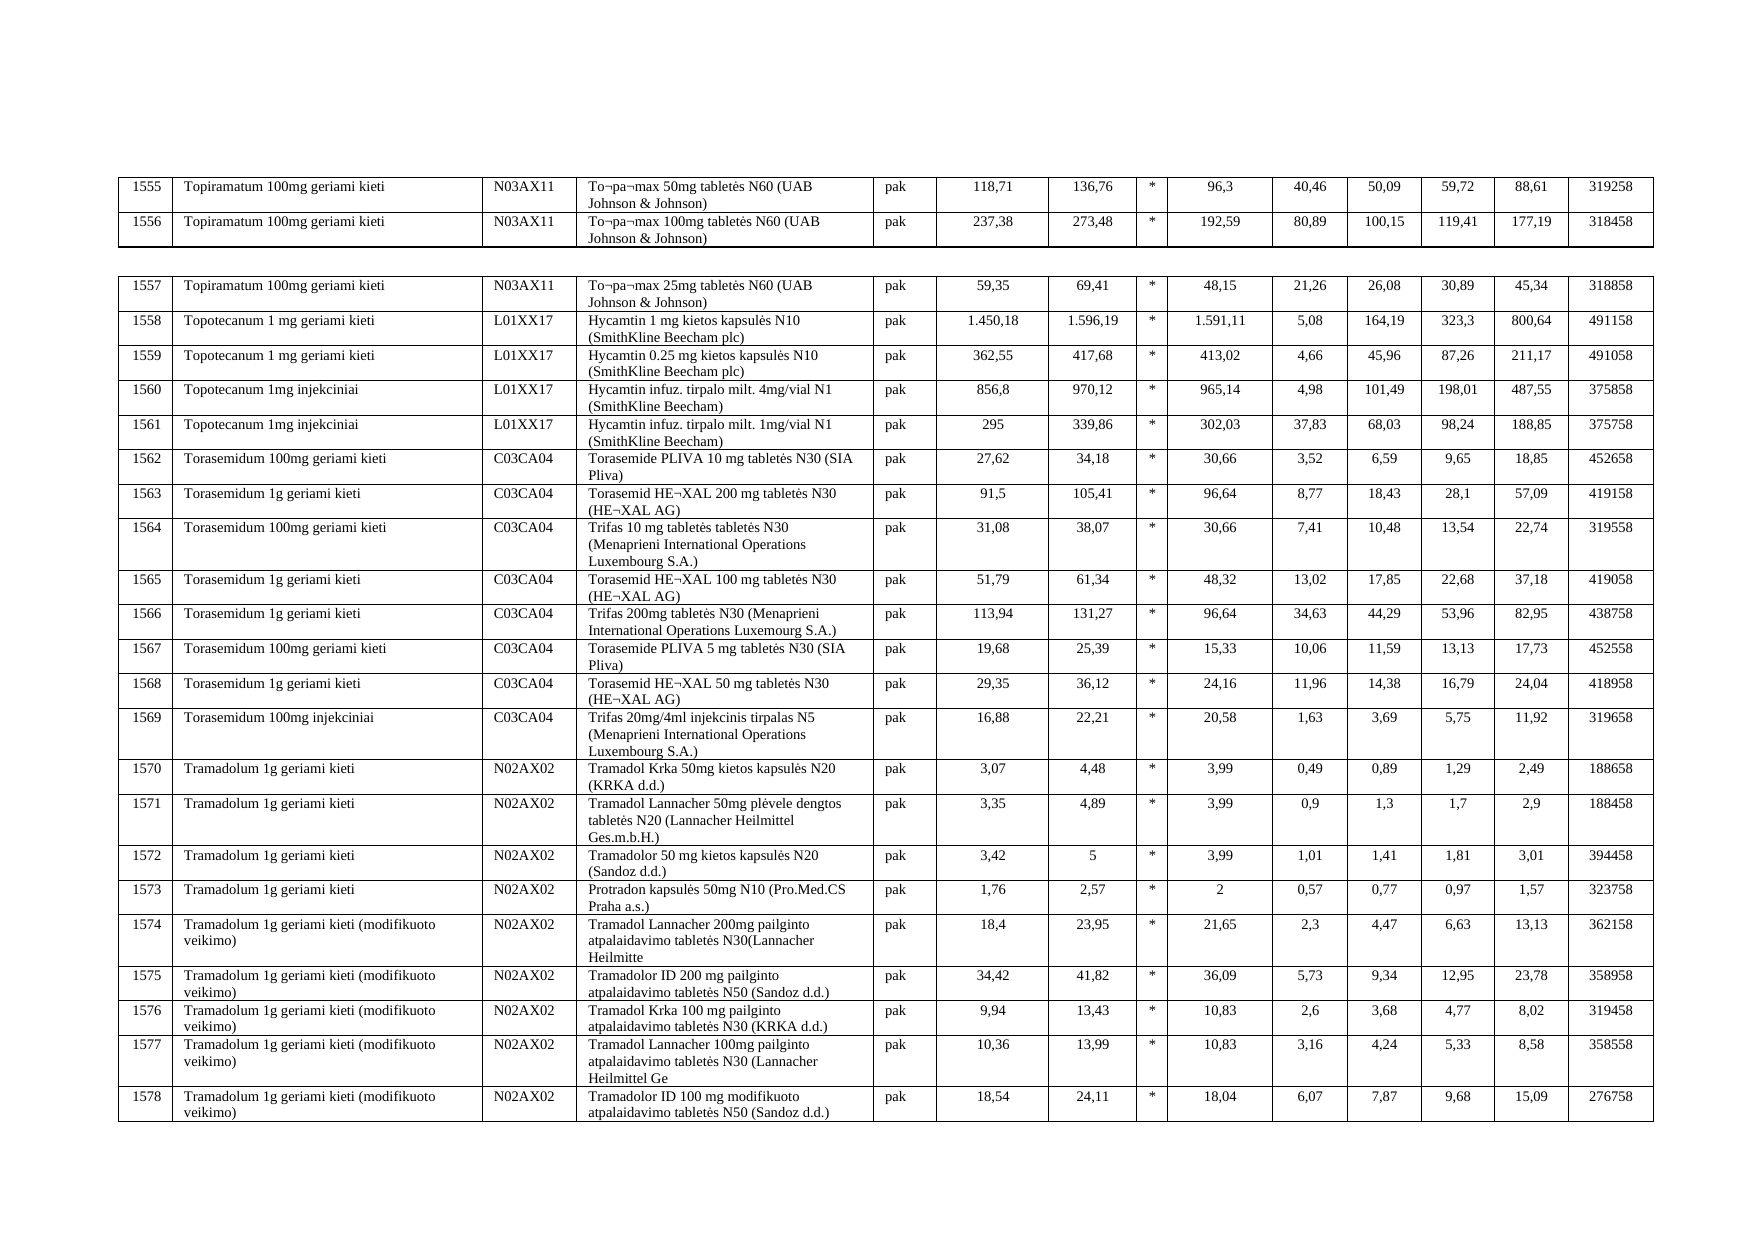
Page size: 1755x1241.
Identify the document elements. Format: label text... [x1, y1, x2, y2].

table_header Topiramatum 100mg geriami kieti [173, 277, 482, 311]
table_cell 1.596,19 [1049, 312, 1136, 345]
table_cell 1562 [119, 450, 172, 484]
table_cell 5,33 [1422, 1036, 1494, 1086]
table_cell Torasemidum 1g geriami kieti [173, 605, 482, 639]
table_cell 18,4 [937, 915, 1048, 966]
table_cell 3,01 [1495, 846, 1568, 880]
table_cell 417,68 [1049, 346, 1136, 380]
table_cell 3,52 [1273, 450, 1347, 484]
table_cell 2,57 [1049, 881, 1136, 914]
table_cell 1.450,18 [937, 312, 1048, 345]
table_cell 13,13 [1495, 915, 1568, 966]
table_cell 10,83 [1168, 1001, 1272, 1035]
table_cell Torasemid HE¬XAL 200 mg tabletės N30 (HE¬XAL AG) [577, 485, 873, 518]
table_cell 3,35 [937, 795, 1048, 845]
table_cell 18,43 [1348, 485, 1421, 518]
table_cell Topotecanum 1 mg geriami kieti [173, 312, 482, 345]
table_cell Hycamtin 1 mg kietos kapsulės N10 (SmithKline Beecham plc) [577, 312, 873, 345]
table_cell 188658 [1569, 760, 1653, 794]
table_cell 87,26 [1422, 346, 1494, 380]
table_cell 8,58 [1495, 1036, 1568, 1086]
table_cell pak [874, 213, 936, 246]
table_cell pak [874, 1001, 936, 1035]
table_cell 0,77 [1348, 881, 1421, 914]
table_cell * [1137, 213, 1167, 246]
table_cell 1575 [119, 967, 172, 1000]
table_cell 28,1 [1422, 485, 1494, 518]
table_cell * [1137, 416, 1167, 449]
table_cell 418958 [1569, 674, 1653, 708]
table_header * [1137, 277, 1167, 311]
table_cell N03AX11 [483, 178, 576, 212]
table_cell C03CA04 [483, 709, 576, 759]
table_cell 23,78 [1495, 967, 1568, 1000]
table_cell L01XX17 [483, 381, 576, 414]
table_cell 375858 [1569, 381, 1653, 414]
table_cell 5,73 [1273, 967, 1347, 1000]
table_cell 1567 [119, 640, 172, 673]
table_cell * [1137, 178, 1167, 212]
table_cell 29,35 [937, 674, 1048, 708]
table_cell 34,42 [937, 967, 1048, 1000]
table_cell 5,75 [1422, 709, 1494, 759]
table_cell 17,85 [1348, 571, 1421, 604]
table_cell 1,81 [1422, 846, 1494, 880]
table_cell 419058 [1569, 571, 1653, 604]
table_cell 0,89 [1348, 760, 1421, 794]
table_cell 1,29 [1422, 760, 1494, 794]
table_cell 1,63 [1273, 709, 1347, 759]
table_cell Tramadolor ID 100 mg modifikuoto atpalaidavimo tabletės N50 (Sandoz d.d.) [577, 1087, 873, 1121]
table_header 48,15 [1168, 277, 1272, 311]
table_cell 491058 [1569, 346, 1653, 380]
table_cell 4,98 [1273, 381, 1347, 414]
table_cell N02AX02 [483, 760, 576, 794]
table_cell * [1137, 967, 1167, 1000]
table_cell * [1137, 312, 1167, 345]
table_cell 1561 [119, 416, 172, 449]
table_cell 487,55 [1495, 381, 1568, 414]
table_cell 23,95 [1049, 915, 1136, 966]
table_cell 4,77 [1422, 1001, 1494, 1035]
table_cell Trifas 200mg tabletės N30 (Menaprieni International Operations Luxemourg S.A.) [577, 605, 873, 639]
table_cell Tramadolum 1g geriami kieti (modifikuoto veikimo) [173, 1001, 482, 1035]
table_cell 19,68 [937, 640, 1048, 673]
table_cell * [1137, 1087, 1167, 1121]
table_cell 5,08 [1273, 312, 1347, 345]
table_cell 419158 [1569, 485, 1653, 518]
table_cell pak [874, 674, 936, 708]
table_cell 11,92 [1495, 709, 1568, 759]
table_cell C03CA04 [483, 519, 576, 569]
table_cell 7,41 [1273, 519, 1347, 569]
table_cell Torasemid HE¬XAL 100 mg tabletės N30 (HE¬XAL AG) [577, 571, 873, 604]
table_cell 51,79 [937, 571, 1048, 604]
table_cell 0,9 [1273, 795, 1347, 845]
table_cell 96,64 [1168, 485, 1272, 518]
table_cell 1,57 [1495, 881, 1568, 914]
table_cell 18,54 [937, 1087, 1048, 1121]
table_cell 88,61 [1495, 178, 1568, 212]
table_cell 24,04 [1495, 674, 1568, 708]
table_cell 30,66 [1168, 519, 1272, 569]
table_cell C03CA04 [483, 450, 576, 484]
table_cell Protradon kapsulės 50mg N10 (Pro.Med.CS Praha a.s.) [577, 881, 873, 914]
table_cell 44,29 [1348, 605, 1421, 639]
table_cell 319458 [1569, 1001, 1653, 1035]
table_cell pak [874, 178, 936, 212]
table_cell Hycamtin infuz. tirpalo milt. 4mg/vial N1 (SmithKline Beecham) [577, 381, 873, 414]
table_header To¬pa¬max 25mg tabletės N60 (UAB Johnson & Johnson) [577, 277, 873, 311]
table_cell 323758 [1569, 881, 1653, 914]
table_cell 31,08 [937, 519, 1048, 569]
table_cell 413,02 [1168, 346, 1272, 380]
table_cell * [1137, 795, 1167, 845]
table_cell 24,11 [1049, 1087, 1136, 1121]
table_cell 1576 [119, 1001, 172, 1035]
table_cell Hycamtin 0.25 mg kietos kapsulės N10 (SmithKline Beecham plc) [577, 346, 873, 380]
table_cell To¬pa¬max 50mg tabletės N60 (UAB Johnson & Johnson) [577, 178, 873, 212]
table_cell N02AX02 [483, 881, 576, 914]
table_cell Tramadol Lannacher 200mg pailginto atpalaidavimo tabletės N30(Lannacher Heilmitte [577, 915, 873, 966]
table_cell Tramadol Lannacher 100mg pailginto atpalaidavimo tabletės N30 (Lannacher Heilmittel Ge [577, 1036, 873, 1086]
table_cell * [1137, 881, 1167, 914]
table_cell Hycamtin infuz. tirpalo milt. 1mg/vial N1 (SmithKline Beecham) [577, 416, 873, 449]
table_cell 211,17 [1495, 346, 1568, 380]
table_cell Tramadolum 1g geriami kieti (modifikuoto veikimo) [173, 915, 482, 966]
table_cell 2,9 [1495, 795, 1568, 845]
table_header N03AX11 [483, 277, 576, 311]
table_cell 319558 [1569, 519, 1653, 569]
table_cell Tramadol Lannacher 50mg plėvele dengtos tabletės N20 (Lannacher Heilmittel Ges.m.b.H.) [577, 795, 873, 845]
table_cell 96,3 [1168, 178, 1272, 212]
table_cell 318458 [1569, 213, 1653, 246]
table_cell 302,03 [1168, 416, 1272, 449]
table_cell * [1137, 381, 1167, 414]
table_cell C03CA04 [483, 605, 576, 639]
table_cell Topiramatum 100mg geriami kieti [173, 178, 482, 212]
table_cell pak [874, 709, 936, 759]
table_cell 6,07 [1273, 1087, 1347, 1121]
table_cell Tramadolor ID 200 mg pailginto atpalaidavimo tabletės N50 (Sandoz d.d.) [577, 967, 873, 1000]
table_cell 38,07 [1049, 519, 1136, 569]
table_cell 11,59 [1348, 640, 1421, 673]
table_cell 15,33 [1168, 640, 1272, 673]
table_cell pak [874, 1036, 936, 1086]
table_cell 48,32 [1168, 571, 1272, 604]
table_cell 22,74 [1495, 519, 1568, 569]
table_cell Tramadolor 50 mg kietos kapsulės N20 (Sandoz d.d.) [577, 846, 873, 880]
table_cell pak [874, 571, 936, 604]
table_cell Torasemidum 100mg geriami kieti [173, 640, 482, 673]
table_cell N03AX11 [483, 213, 576, 246]
table_cell N02AX02 [483, 1087, 576, 1121]
table_cell 10,06 [1273, 640, 1347, 673]
table_cell L01XX17 [483, 346, 576, 380]
table_cell 237,38 [937, 213, 1048, 246]
table_header 1557 [119, 277, 172, 311]
table_cell 50,09 [1348, 178, 1421, 212]
table_cell 41,82 [1049, 967, 1136, 1000]
table_cell 188458 [1569, 795, 1653, 845]
table_cell 80,89 [1273, 213, 1347, 246]
table_cell pak [874, 519, 936, 569]
table_cell 113,94 [937, 605, 1048, 639]
table_cell 7,87 [1348, 1087, 1421, 1121]
table_cell 37,83 [1273, 416, 1347, 449]
table_cell Tramadolum 1g geriami kieti [173, 846, 482, 880]
table_cell 1559 [119, 346, 172, 380]
table_cell 1572 [119, 846, 172, 880]
table_header 26,08 [1348, 277, 1421, 311]
table_cell 188,85 [1495, 416, 1568, 449]
table_cell 319258 [1569, 178, 1653, 212]
table_cell 4,24 [1348, 1036, 1421, 1086]
table_cell N02AX02 [483, 967, 576, 1000]
table_cell 0,57 [1273, 881, 1347, 914]
table_cell pak [874, 760, 936, 794]
table_cell 339,86 [1049, 416, 1136, 449]
table_cell 3,99 [1168, 795, 1272, 845]
table_cell pak [874, 795, 936, 845]
table_cell 4,89 [1049, 795, 1136, 845]
table_cell 4,66 [1273, 346, 1347, 380]
table_cell 2,3 [1273, 915, 1347, 966]
table_cell pak [874, 967, 936, 1000]
table_cell 1,7 [1422, 795, 1494, 845]
table_cell 177,19 [1495, 213, 1568, 246]
table_cell 16,88 [937, 709, 1048, 759]
table_cell 40,46 [1273, 178, 1347, 212]
table_cell 15,09 [1495, 1087, 1568, 1121]
table_cell 295 [937, 416, 1048, 449]
table_cell * [1137, 346, 1167, 380]
table_cell Torasemid HE¬XAL 50 mg tabletės N30 (HE¬XAL AG) [577, 674, 873, 708]
table_cell Tramadolum 1g geriami kieti (modifikuoto veikimo) [173, 967, 482, 1000]
table_cell 53,96 [1422, 605, 1494, 639]
table_cell pak [874, 416, 936, 449]
table_cell 45,96 [1348, 346, 1421, 380]
table_cell Torasemide PLIVA 10 mg tabletės N30 (SIA Pliva) [577, 450, 873, 484]
table_cell 438758 [1569, 605, 1653, 639]
table_cell 3,69 [1348, 709, 1421, 759]
table_cell 1578 [119, 1087, 172, 1121]
table_cell pak [874, 846, 936, 880]
table_cell * [1137, 519, 1167, 569]
table_cell 1,3 [1348, 795, 1421, 845]
table_cell 98,24 [1422, 416, 1494, 449]
table_cell pak [874, 312, 936, 345]
table_cell 27,62 [937, 450, 1048, 484]
table_cell 1564 [119, 519, 172, 569]
table_cell 13,99 [1049, 1036, 1136, 1086]
table_cell C03CA04 [483, 571, 576, 604]
table_cell 323,3 [1422, 312, 1494, 345]
table_cell * [1137, 571, 1167, 604]
table_cell 34,63 [1273, 605, 1347, 639]
table_cell 1568 [119, 674, 172, 708]
table_cell pak [874, 915, 936, 966]
table_cell 34,18 [1049, 450, 1136, 484]
table_cell * [1137, 605, 1167, 639]
table_cell Torasemidum 100mg injekciniai [173, 709, 482, 759]
table_cell 25,39 [1049, 640, 1136, 673]
table_cell 16,79 [1422, 674, 1494, 708]
table_cell 101,49 [1348, 381, 1421, 414]
table_cell 394458 [1569, 846, 1653, 880]
table_cell 22,21 [1049, 709, 1136, 759]
table_cell C03CA04 [483, 485, 576, 518]
table_cell Topotecanum 1mg injekciniai [173, 416, 482, 449]
table_cell 1558 [119, 312, 172, 345]
table_cell 1,41 [1348, 846, 1421, 880]
table_cell 118,71 [937, 178, 1048, 212]
table_cell * [1137, 846, 1167, 880]
table_cell 131,27 [1049, 605, 1136, 639]
table_cell 1555 [119, 178, 172, 212]
table_cell 8,02 [1495, 1001, 1568, 1035]
table_cell 24,16 [1168, 674, 1272, 708]
table_cell Tramadolum 1g geriami kieti (modifikuoto veikimo) [173, 1087, 482, 1121]
table_cell 18,04 [1168, 1087, 1272, 1121]
table_cell 3,42 [937, 846, 1048, 880]
table_cell * [1137, 674, 1167, 708]
table_cell 1569 [119, 709, 172, 759]
table_cell 3,99 [1168, 760, 1272, 794]
table_cell * [1137, 760, 1167, 794]
table_cell 3,68 [1348, 1001, 1421, 1035]
table_cell 5 [1049, 846, 1136, 880]
table_cell 12,95 [1422, 967, 1494, 1000]
table_cell pak [874, 605, 936, 639]
table_cell Topotecanum 1 mg geriami kieti [173, 346, 482, 380]
table_cell Trifas 10 mg tabletės tabletės N30 (Menaprieni International Operations Luxembourg S.A.) [577, 519, 873, 569]
table_header 318858 [1569, 277, 1653, 311]
table_cell L01XX17 [483, 416, 576, 449]
table_cell 17,73 [1495, 640, 1568, 673]
table_cell 192,59 [1168, 213, 1272, 246]
table_cell 1570 [119, 760, 172, 794]
table_cell N02AX02 [483, 795, 576, 845]
table_cell 13,13 [1422, 640, 1494, 673]
table_cell 9,65 [1422, 450, 1494, 484]
table_cell 37,18 [1495, 571, 1568, 604]
table_cell 3,16 [1273, 1036, 1347, 1086]
table_cell pak [874, 485, 936, 518]
table_cell 82,95 [1495, 605, 1568, 639]
table_cell 1,76 [937, 881, 1048, 914]
table_cell 36,09 [1168, 967, 1272, 1000]
table_cell 136,76 [1049, 178, 1136, 212]
table_cell Tramadolum 1g geriami kieti (modifikuoto veikimo) [173, 1036, 482, 1086]
table_cell 375758 [1569, 416, 1653, 449]
table_cell N02AX02 [483, 846, 576, 880]
table_cell Tramadolum 1g geriami kieti [173, 760, 482, 794]
table_cell N02AX02 [483, 1001, 576, 1035]
table_header 21,26 [1273, 277, 1347, 311]
table_cell 3,07 [937, 760, 1048, 794]
table_cell Torasemidum 1g geriami kieti [173, 571, 482, 604]
table_cell Torasemidum 100mg geriami kieti [173, 450, 482, 484]
table_cell * [1137, 1001, 1167, 1035]
table_cell 13,02 [1273, 571, 1347, 604]
table_cell 9,94 [937, 1001, 1048, 1035]
table_cell * [1137, 450, 1167, 484]
table_cell 21,65 [1168, 915, 1272, 966]
table_cell 1563 [119, 485, 172, 518]
table_cell 452558 [1569, 640, 1653, 673]
table_cell * [1137, 709, 1167, 759]
table_cell To¬pa¬max 100mg tabletės N60 (UAB Johnson & Johnson) [577, 213, 873, 246]
table_cell pak [874, 346, 936, 380]
table_cell Tramadol Krka 100 mg pailginto atpalaidavimo tabletės N30 (KRKA d.d.) [577, 1001, 873, 1035]
table_cell 2 [1168, 881, 1272, 914]
table_cell Torasemidum 1g geriami kieti [173, 674, 482, 708]
table_cell 2,49 [1495, 760, 1568, 794]
table_cell Topiramatum 100mg geriami kieti [173, 213, 482, 246]
table_cell 358958 [1569, 967, 1653, 1000]
table_cell 4,48 [1049, 760, 1136, 794]
table_cell 18,85 [1495, 450, 1568, 484]
table_cell 276758 [1569, 1087, 1653, 1121]
table_cell 164,19 [1348, 312, 1421, 345]
table_header 30,89 [1422, 277, 1494, 311]
table_cell 452658 [1569, 450, 1653, 484]
table_cell 319658 [1569, 709, 1653, 759]
table_cell Torasemidum 100mg geriami kieti [173, 519, 482, 569]
table_cell 1574 [119, 915, 172, 966]
table_cell 68,03 [1348, 416, 1421, 449]
table_cell 10,36 [937, 1036, 1048, 1086]
table_header 59,35 [937, 277, 1048, 311]
table_cell 105,41 [1049, 485, 1136, 518]
table_cell Tramadolum 1g geriami kieti [173, 795, 482, 845]
table_cell pak [874, 640, 936, 673]
table_cell 91,5 [937, 485, 1048, 518]
table_cell 13,43 [1049, 1001, 1136, 1035]
table_cell 30,66 [1168, 450, 1272, 484]
table_cell C03CA04 [483, 640, 576, 673]
table_cell C03CA04 [483, 674, 576, 708]
table_cell 0,49 [1273, 760, 1347, 794]
table_cell 14,38 [1348, 674, 1421, 708]
table_cell 59,72 [1422, 178, 1494, 212]
table_cell 1571 [119, 795, 172, 845]
table_header pak [874, 277, 936, 311]
table_cell 61,34 [1049, 571, 1136, 604]
table_cell 6,63 [1422, 915, 1494, 966]
table_cell 362158 [1569, 915, 1653, 966]
table_header 45,34 [1495, 277, 1568, 311]
table_cell pak [874, 881, 936, 914]
table_cell 856,8 [937, 381, 1048, 414]
table_cell 1556 [119, 213, 172, 246]
table_cell 13,54 [1422, 519, 1494, 569]
table_cell pak [874, 1087, 936, 1121]
table_cell 10,48 [1348, 519, 1421, 569]
table_cell N02AX02 [483, 915, 576, 966]
table_cell 8,77 [1273, 485, 1347, 518]
table_cell * [1137, 1036, 1167, 1086]
table_cell 11,96 [1273, 674, 1347, 708]
table_cell 36,12 [1049, 674, 1136, 708]
table_cell 20,58 [1168, 709, 1272, 759]
table_cell 1.591,11 [1168, 312, 1272, 345]
table_cell 9,34 [1348, 967, 1421, 1000]
table_cell 2,6 [1273, 1001, 1347, 1035]
table_cell * [1137, 640, 1167, 673]
table_cell 119,41 [1422, 213, 1494, 246]
table_cell 57,09 [1495, 485, 1568, 518]
table_cell 1565 [119, 571, 172, 604]
table_cell 198,01 [1422, 381, 1494, 414]
table_cell 1560 [119, 381, 172, 414]
table_header 69,41 [1049, 277, 1136, 311]
table_cell 0,97 [1422, 881, 1494, 914]
table_cell Topotecanum 1mg injekciniai [173, 381, 482, 414]
table_cell 1566 [119, 605, 172, 639]
table_cell N02AX02 [483, 1036, 576, 1086]
table_cell 96,64 [1168, 605, 1272, 639]
table_cell 22,68 [1422, 571, 1494, 604]
table_cell 970,12 [1049, 381, 1136, 414]
table_cell 6,59 [1348, 450, 1421, 484]
table_cell Torasemide PLIVA 5 mg tabletės N30 (SIA Pliva) [577, 640, 873, 673]
table_cell Torasemidum 1g geriami kieti [173, 485, 482, 518]
table_cell L01XX17 [483, 312, 576, 345]
table_cell 100,15 [1348, 213, 1421, 246]
table_cell 800,64 [1495, 312, 1568, 345]
table_cell pak [874, 450, 936, 484]
table_cell Tramadolum 1g geriami kieti [173, 881, 482, 914]
table_cell 3,99 [1168, 846, 1272, 880]
table_cell 362,55 [937, 346, 1048, 380]
table_cell Tramadol Krka 50mg kietos kapsulės N20 (KRKA d.d.) [577, 760, 873, 794]
table_cell 1577 [119, 1036, 172, 1086]
table_cell pak [874, 381, 936, 414]
table_cell * [1137, 485, 1167, 518]
table_cell 10,83 [1168, 1036, 1272, 1086]
table_cell 1573 [119, 881, 172, 914]
table_cell Trifas 20mg/4ml injekcinis tirpalas N5 (Menaprieni International Operations Luxembourg S.A.) [577, 709, 873, 759]
table_cell 9,68 [1422, 1087, 1494, 1121]
table_cell 4,47 [1348, 915, 1421, 966]
table_cell 965,14 [1168, 381, 1272, 414]
table_cell 358558 [1569, 1036, 1653, 1086]
table_cell 491158 [1569, 312, 1653, 345]
table_cell 1,01 [1273, 846, 1347, 880]
table_cell 273,48 [1049, 213, 1136, 246]
table_cell * [1137, 915, 1167, 966]
